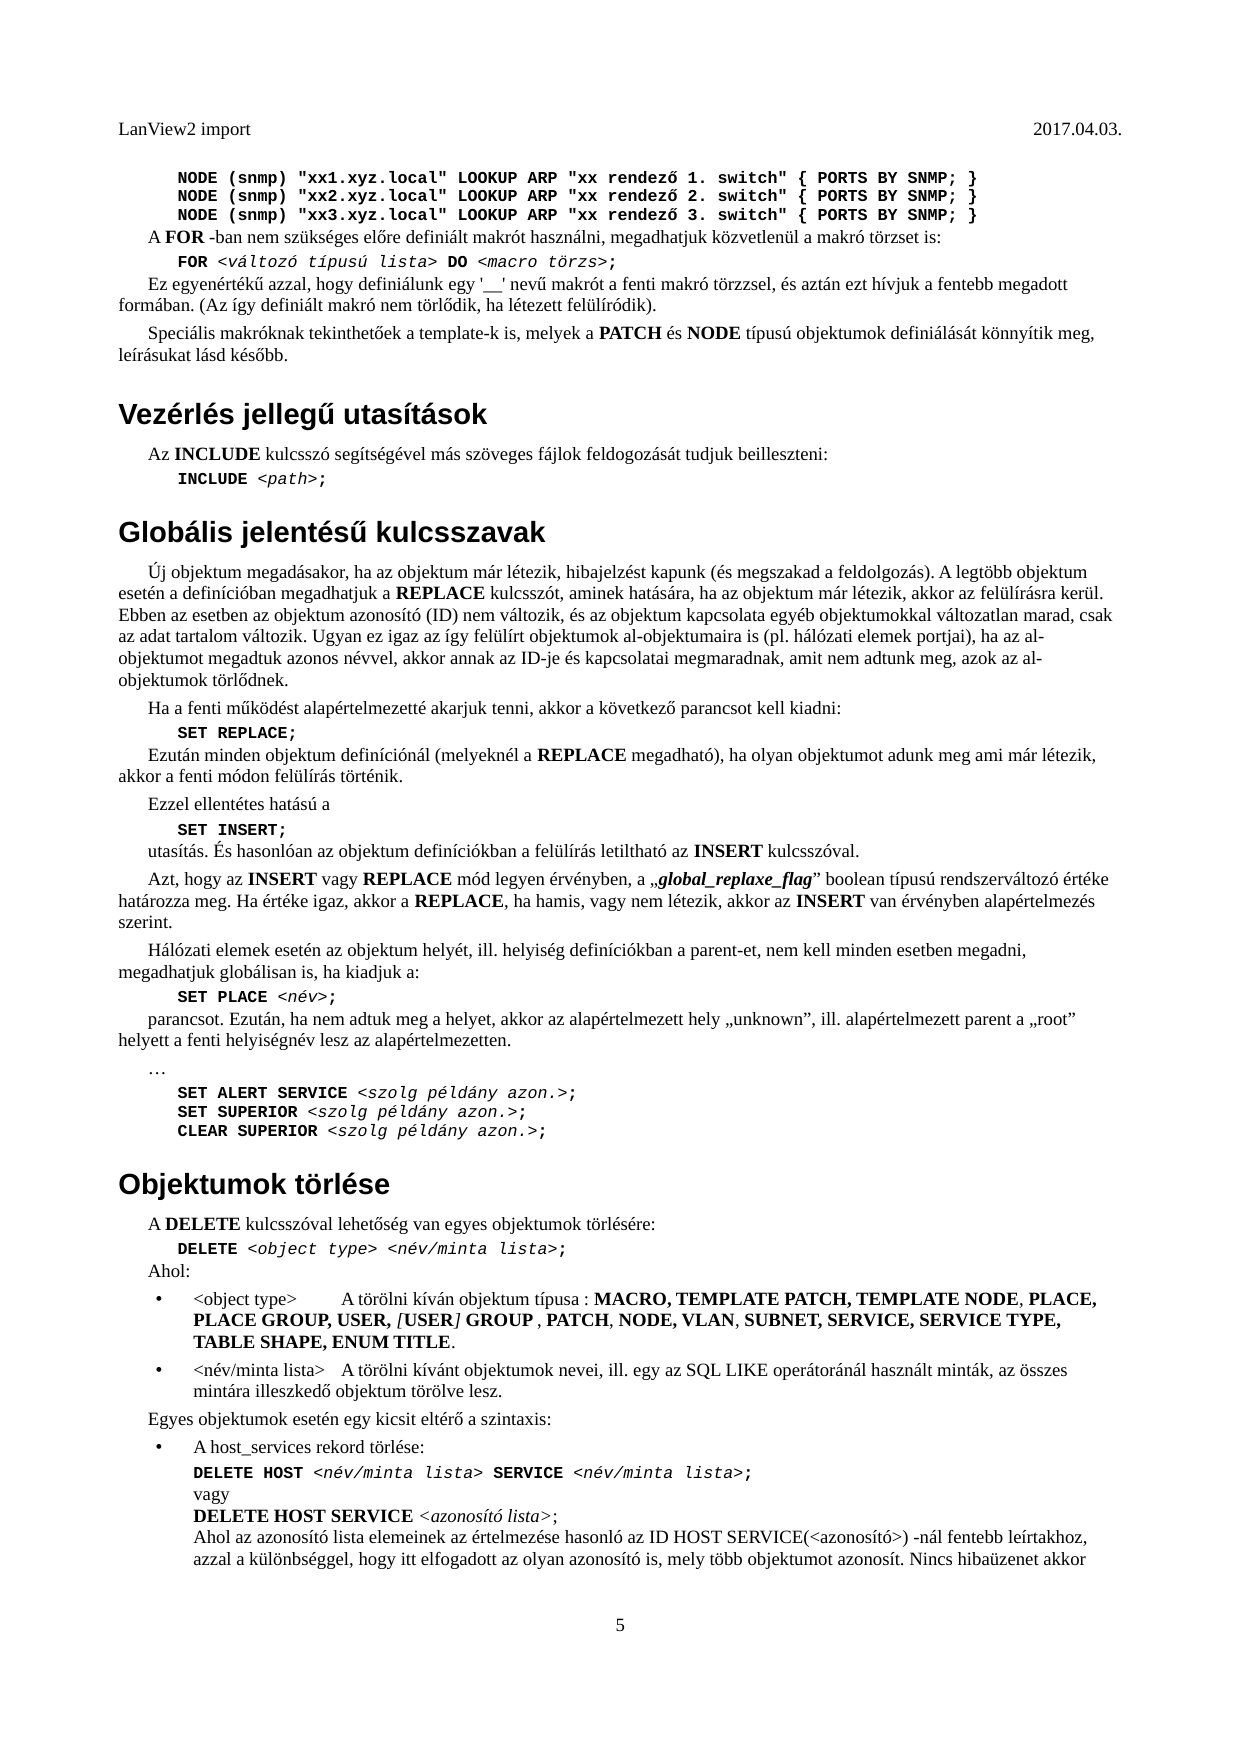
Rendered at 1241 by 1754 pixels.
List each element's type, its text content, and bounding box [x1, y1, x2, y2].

text A DELETE kulcsszóval lehetőség van egyes objektumok törlésére: [118, 1213, 1122, 1234]
text Az INCLUDE kulcsszó segítségével más szöveges fájlok feldogozását tudjuk beilleszteni: [118, 443, 1122, 464]
text Ha a fenti működést alapértelmezetté akarjuk tenni, akkor a következő parancsot kell kiadni: [118, 697, 1122, 718]
subtitle Objektumok törlése [118, 1167, 1122, 1200]
text NODE (snmp) "xx1.xyz.local" LOOKUP ARP "xx rendező 1. switch" { PORTS BY SNMP; } [177, 169, 1122, 188]
text SET REPLACE; [177, 724, 1122, 743]
text Ezzel ellentétes hatású a [118, 793, 1122, 814]
text Speciális makróknak tekinthetőek a template-k is, melyek a PATCH és NODE típusú objektumok definiálását könnyítik meg, leírásukat lásd később. [118, 322, 1122, 365]
text CLEAR SUPERIOR <szolg példány azon.>; [177, 1123, 1122, 1142]
text FOR <változó típusú lista> DO <macro törzs>; [177, 254, 1122, 273]
text NODE (snmp) "xx3.xyz.local" LOOKUP ARP "xx rendező 3. switch" { PORTS BY SNMP; } [177, 207, 1122, 226]
text NODE (snmp) "xx2.xyz.local" LOOKUP ARP "xx rendező 2. switch" { PORTS BY SNMP; } [177, 188, 1122, 207]
text SET ALERT SERVICE <szolg példány azon.>; [177, 1085, 1122, 1104]
text Ezután minden objektum definíciónál (melyeknél a REPLACE megadható), ha olyan objektumot adunk meg ami már létezik, akkor a fenti módon felülírás történik. [118, 743, 1122, 787]
text SET SUPERIOR <szolg példány azon.>; [177, 1104, 1122, 1123]
text A FOR -ban nem szükséges előre definiált makrót használni, megadhatjuk közvetlenül a makró törzset is: [118, 226, 1122, 247]
subtitle Globális jelentésű kulcsszavak [118, 515, 1122, 548]
text Ez egyenértékű azzal, hogy definiálunk egy '__' nevű makrót a fenti makró törzzsel, és aztán ezt hívjuk a fentebb megadott formában. (Az így definiált makró nem törlődik, ha létezett felülíródik). [118, 273, 1122, 316]
text Ahol: [118, 1259, 1122, 1281]
text utasítás. És hasonlóan az objektum definíciókban a felülírás letiltható az INSERT kulcsszóval. [118, 840, 1122, 861]
list DELETE HOST <név/minta lista> SERVICE <név/minta lista>; [156, 1464, 1122, 1483]
list <object type> A törölni kíván objektum típusa : MACRO, TEMPLATE PATCH, TEMPLATE NODE, PLACE, PLACE GROUP, USER, [USER] GROUP , PATCH, NODE, VLAN, SUBNET, SERVICE, SERVICE TYPE, TABLE SHAPE, ENUM TITLE. [156, 1288, 1122, 1352]
text Azt, hogy az INSERT vagy REPLACE mód legyen érvényben, a „global_replaxe_flag” boolean típusú rendszerváltozó értéke határozza meg. Ha értéke igaz, akkor a REPLACE, ha hamis, vagy nem létezik, akkor az INSERT van érvényben alapértelmezés szerint. [118, 868, 1122, 933]
text SET PLACE <név>; [177, 989, 1122, 1007]
text Hálózati elemek esetén az objektum helyét, ill. helyiség definíciókban a parent-et, nem kell minden esetben megadni, megadhatjuk globálisan is, ha kiadjuk a: [118, 939, 1122, 982]
text … [118, 1057, 1122, 1079]
text SET INSERT; [177, 821, 1122, 840]
list A host_services rekord törlése: [156, 1436, 1122, 1458]
text Új objektum megadásakor, ha az objektum már létezik, hibajelzést kapunk (és megszakad a feldolgozás). A legtöbb objektum esetén a definícióban megadhatjuk a REPLACE kulcsszót, aminek hatására, ha az objektum már létezik, akkor az felülírásra kerül. Ebben az esetben az objektum azonosító (ID) nem változik, és az objektum kapcsolata egyéb objektumokkal változatlan marad, csak az adat tartalom változik. Ugyan ez igaz az így felülírt objektumok al-objektumaira is (pl. hálózati elemek portjai), ha az al-objektumot megadtuk azonos névvel, akkor annak az ID-je és kapcsolatai megmaradnak, amit nem adtunk meg, azok az al-objektumok törlődnek. [118, 561, 1122, 690]
text Egyes objektumok esetén egy kicsit eltérő a szintaxis: [118, 1408, 1122, 1430]
text INCLUDE <path>; [177, 471, 1122, 490]
subtitle Vezérlés jellegű utasítások [118, 397, 1122, 430]
list vagy DELETE HOST SERVICE <azonosító lista>; Ahol az azonosító lista elemeinek az értelmezése hasonló az ID HOST SERVICE(<azonosító>) -nál fentebb leírtakhoz, azzal a különbséggel, hogy itt elfogadott az olyan azonosító is, mely több objektumot azonosít. Nincs hibaüzenet akkor [156, 1483, 1122, 1569]
text parancsot. Ezután, ha nem adtuk meg a helyet, akkor az alapértelmezett hely „unknown”, ill. alapértelmezett parent a „root” helyett a fenti helyiségnév lesz az alapértelmezetten. [118, 1007, 1122, 1051]
list <név/minta lista> A törölni kívánt objektumok nevei, ill. egy az SQL LIKE operátoránál használt minták, az összes mintára illeszkedő objektum törölve lesz. [156, 1359, 1122, 1402]
text DELETE <object type> <név/minta lista>; [177, 1241, 1122, 1259]
